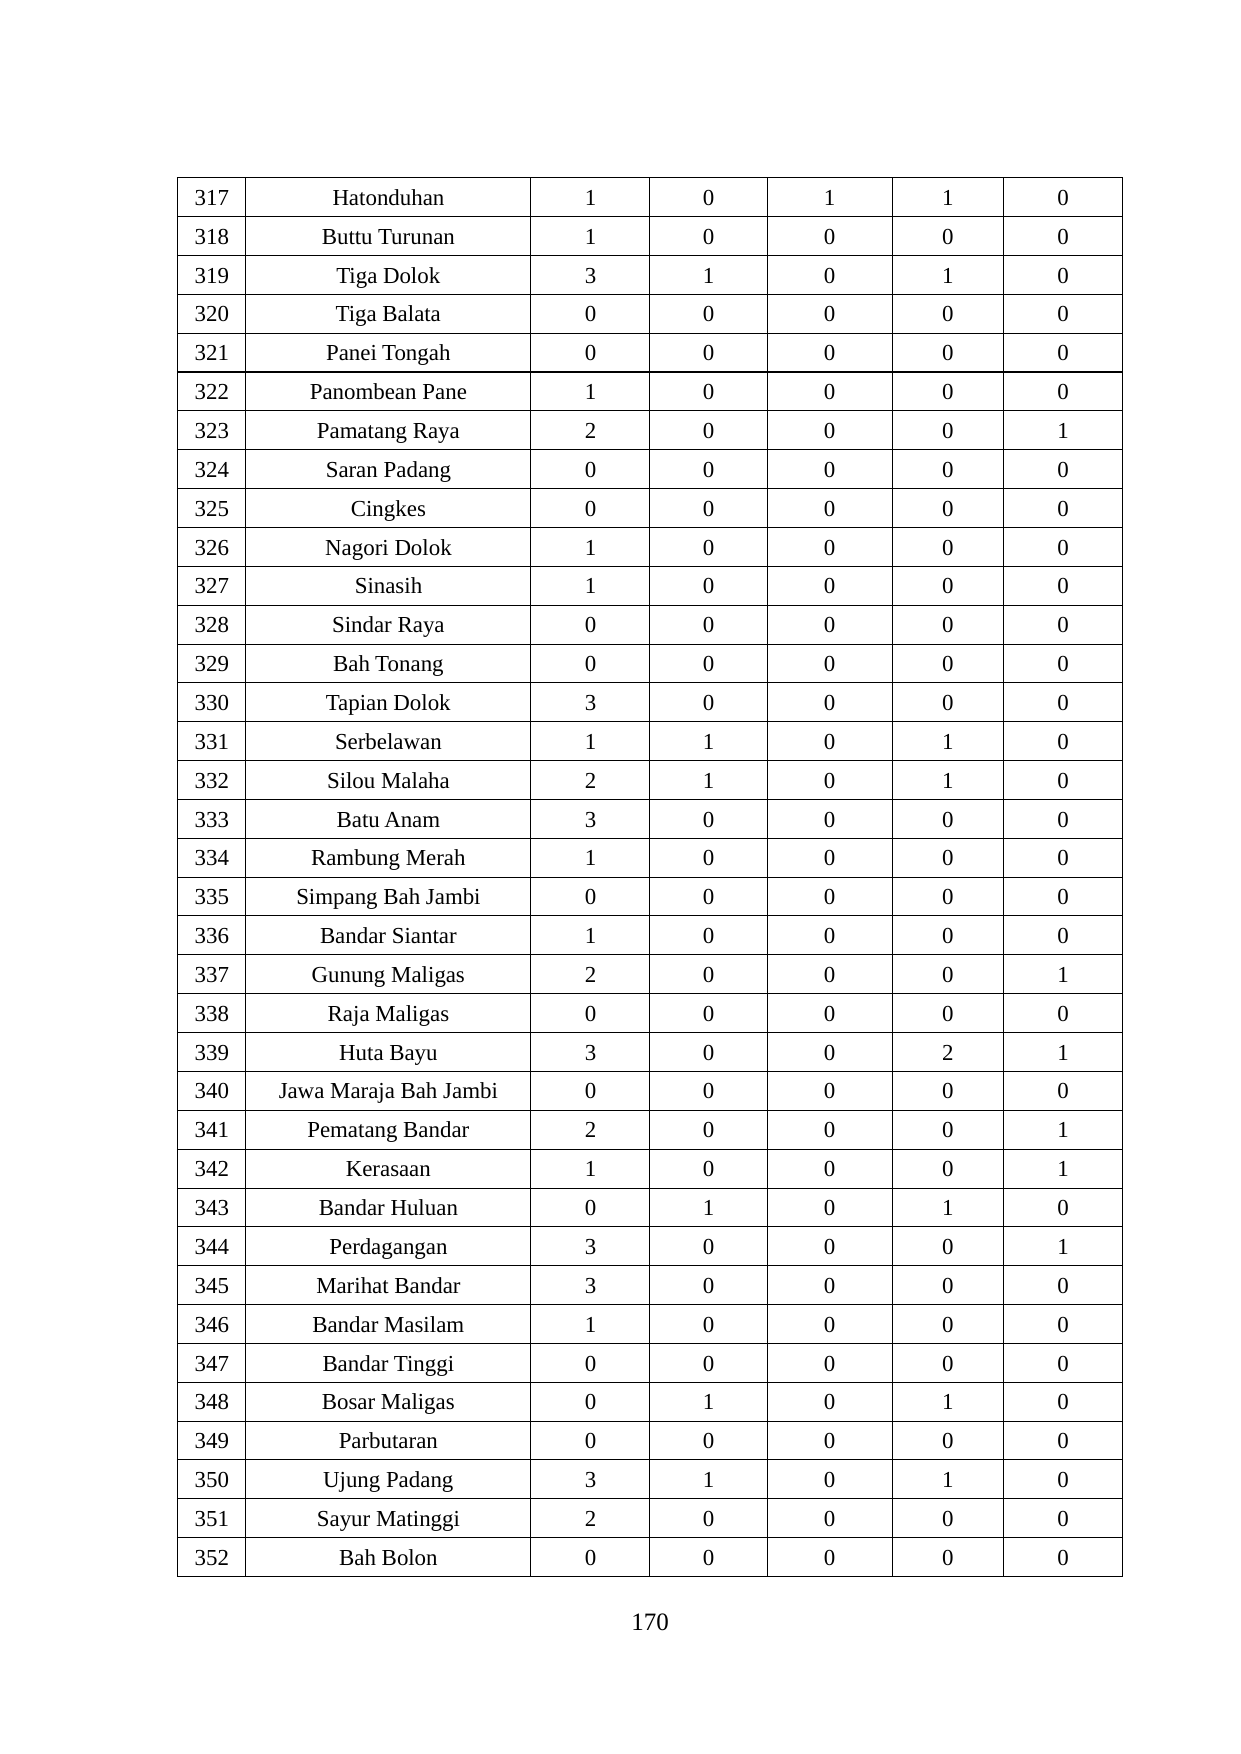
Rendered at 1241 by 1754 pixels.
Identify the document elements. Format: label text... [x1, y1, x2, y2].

table_cell 0 [893, 373, 1003, 410]
table_cell 0 [893, 800, 1003, 838]
table_cell 0 [650, 955, 767, 993]
table_cell 319 [178, 256, 245, 294]
table_cell 0 [768, 567, 892, 604]
table_cell 0 [650, 334, 767, 371]
table_cell 0 [893, 528, 1003, 566]
table_cell 0 [650, 994, 767, 1032]
table_cell 0 [650, 450, 767, 488]
table_cell 2 [531, 1499, 649, 1537]
table_cell 1 [1004, 411, 1122, 449]
table_cell 0 [893, 1072, 1003, 1110]
table_cell 0 [1004, 1072, 1122, 1110]
table_cell 0 [1004, 800, 1122, 838]
table_cell 0 [1004, 916, 1122, 954]
table_cell 1 [650, 1383, 767, 1421]
table_cell 323 [178, 411, 245, 449]
table_cell 0 [768, 1383, 892, 1421]
table_cell Bandar Huluan [246, 1189, 530, 1226]
table_cell Huta Bayu [246, 1033, 530, 1071]
table_cell 0 [768, 839, 892, 877]
table_cell Rambung Merah [246, 839, 530, 877]
table_cell 339 [178, 1033, 245, 1071]
table_cell Pamatang Raya [246, 411, 530, 449]
table_cell Jawa Maraja Bah Jambi [246, 1072, 530, 1110]
table_cell 0 [650, 373, 767, 410]
table_cell 0 [768, 1111, 892, 1148]
table_cell 0 [768, 1189, 892, 1226]
table_cell 0 [531, 295, 649, 333]
table_cell 0 [650, 606, 767, 643]
table_cell 0 [768, 1460, 892, 1498]
table_cell 0 [650, 1305, 767, 1343]
table_cell 330 [178, 683, 245, 721]
table_cell 1 [893, 1383, 1003, 1421]
table_cell 0 [531, 645, 649, 682]
table_cell 0 [650, 178, 767, 216]
table_cell Bah Bolon [246, 1538, 530, 1576]
table_cell 0 [1004, 761, 1122, 799]
table_cell 0 [893, 1227, 1003, 1265]
table_cell 0 [1004, 1460, 1122, 1498]
table_cell 0 [768, 800, 892, 838]
table_cell 0 [1004, 567, 1122, 604]
table_cell Sinasih [246, 567, 530, 604]
table_cell 320 [178, 295, 245, 333]
table_cell 0 [893, 334, 1003, 371]
table_cell 0 [893, 1538, 1003, 1576]
table_cell 0 [531, 334, 649, 371]
table_cell 0 [531, 994, 649, 1032]
table_cell 0 [650, 1111, 767, 1148]
table_cell Pematang Bandar [246, 1111, 530, 1148]
table_cell 0 [893, 1266, 1003, 1304]
table_cell 0 [1004, 450, 1122, 488]
table_cell 1 [531, 839, 649, 877]
table_cell 1 [531, 178, 649, 216]
table_cell 2 [531, 955, 649, 993]
table_cell 0 [650, 489, 767, 527]
table_cell 344 [178, 1227, 245, 1265]
table_cell 348 [178, 1383, 245, 1421]
table_cell 0 [1004, 1538, 1122, 1576]
table_cell 0 [531, 1072, 649, 1110]
table_cell 0 [768, 256, 892, 294]
table_cell 0 [768, 955, 892, 993]
table_cell Simpang Bah Jambi [246, 878, 530, 915]
table_cell 0 [768, 1072, 892, 1110]
table_cell 1 [650, 722, 767, 760]
table_cell 0 [1004, 1383, 1122, 1421]
table_cell 0 [893, 955, 1003, 993]
table_cell Tiga Dolok [246, 256, 530, 294]
table_cell 0 [650, 839, 767, 877]
table_cell 0 [650, 878, 767, 915]
table_cell 0 [893, 878, 1003, 915]
table_cell 0 [1004, 1305, 1122, 1343]
table_cell 0 [768, 1344, 892, 1382]
table_cell 1 [531, 567, 649, 604]
table_cell 0 [650, 916, 767, 954]
table_cell 0 [1004, 528, 1122, 566]
table_cell 324 [178, 450, 245, 488]
table_cell 347 [178, 1344, 245, 1382]
table_cell 0 [531, 1383, 649, 1421]
table_cell 0 [893, 411, 1003, 449]
table_cell 0 [893, 1150, 1003, 1187]
table_cell 0 [531, 1422, 649, 1459]
table_cell 0 [650, 645, 767, 682]
table_cell 0 [768, 878, 892, 915]
table_cell 0 [531, 1538, 649, 1576]
table_cell 346 [178, 1305, 245, 1343]
table_cell 3 [531, 1227, 649, 1265]
table_cell Tapian Dolok [246, 683, 530, 721]
table_cell 1 [531, 722, 649, 760]
table_cell 2 [531, 1111, 649, 1148]
table_cell 0 [768, 1499, 892, 1537]
table_cell 0 [1004, 722, 1122, 760]
table_cell 0 [768, 489, 892, 527]
table_cell Bosar Maligas [246, 1383, 530, 1421]
table_cell 329 [178, 645, 245, 682]
table_cell 0 [1004, 683, 1122, 721]
table_cell 318 [178, 217, 245, 255]
table_cell 0 [650, 1227, 767, 1265]
table_cell 0 [768, 217, 892, 255]
table_cell 350 [178, 1460, 245, 1498]
table_cell 1 [893, 178, 1003, 216]
table_cell 0 [1004, 1266, 1122, 1304]
table_cell 0 [531, 878, 649, 915]
table_cell 0 [893, 606, 1003, 643]
table_cell 1 [893, 761, 1003, 799]
table_cell 0 [768, 645, 892, 682]
table_cell 1 [531, 1305, 649, 1343]
table_cell Bandar Masilam [246, 1305, 530, 1343]
table_cell 0 [768, 1422, 892, 1459]
table_cell 0 [531, 450, 649, 488]
table_cell Kerasaan [246, 1150, 530, 1187]
table_cell 332 [178, 761, 245, 799]
table_cell 2 [531, 411, 649, 449]
table_cell 0 [531, 1189, 649, 1226]
table_cell 0 [1004, 994, 1122, 1032]
table_cell 345 [178, 1266, 245, 1304]
table_cell Perdagangan [246, 1227, 530, 1265]
table_cell 0 [768, 1150, 892, 1187]
table_cell 0 [893, 683, 1003, 721]
table_cell 0 [893, 567, 1003, 604]
table_cell 1 [1004, 1111, 1122, 1148]
table_cell 352 [178, 1538, 245, 1576]
table_cell 0 [650, 1538, 767, 1576]
table_cell Sindar Raya [246, 606, 530, 643]
table_cell 0 [893, 489, 1003, 527]
table_cell 0 [650, 567, 767, 604]
table_cell 1 [1004, 955, 1122, 993]
table_cell 0 [768, 722, 892, 760]
table_cell 333 [178, 800, 245, 838]
table_cell 0 [768, 1033, 892, 1071]
table_cell 343 [178, 1189, 245, 1226]
table_cell 0 [531, 1344, 649, 1382]
table_cell 328 [178, 606, 245, 643]
table_cell Bandar Tinggi [246, 1344, 530, 1382]
table_cell 325 [178, 489, 245, 527]
table_cell 0 [650, 1033, 767, 1071]
table_cell 317 [178, 178, 245, 216]
table_cell 0 [768, 761, 892, 799]
table_cell 0 [650, 1499, 767, 1537]
table_cell 0 [650, 1150, 767, 1187]
table_cell 0 [1004, 178, 1122, 216]
table_cell 0 [650, 1344, 767, 1382]
table_cell 0 [1004, 1422, 1122, 1459]
table_cell 334 [178, 839, 245, 877]
table_cell Panombean Pane [246, 373, 530, 410]
table_cell 0 [893, 295, 1003, 333]
table_cell Serbelawan [246, 722, 530, 760]
table_cell 3 [531, 1460, 649, 1498]
table_cell 0 [768, 528, 892, 566]
table_cell Raja Maligas [246, 994, 530, 1032]
table_cell 1 [1004, 1033, 1122, 1071]
table_cell 0 [650, 217, 767, 255]
table_cell 3 [531, 256, 649, 294]
table_cell 337 [178, 955, 245, 993]
table_cell 0 [1004, 334, 1122, 371]
table_cell 0 [768, 1305, 892, 1343]
table_cell 3 [531, 800, 649, 838]
table_cell Panei Tongah [246, 334, 530, 371]
table_cell 2 [893, 1033, 1003, 1071]
table_cell 338 [178, 994, 245, 1032]
table_cell 0 [768, 1266, 892, 1304]
table_cell 322 [178, 373, 245, 410]
table_cell 340 [178, 1072, 245, 1110]
table_cell 0 [650, 528, 767, 566]
table_cell 331 [178, 722, 245, 760]
table_cell 1 [893, 722, 1003, 760]
table_cell 3 [531, 1033, 649, 1071]
table_cell 0 [1004, 1499, 1122, 1537]
table_cell 1 [893, 1189, 1003, 1226]
table_cell 0 [893, 1422, 1003, 1459]
table_cell Marihat Bandar [246, 1266, 530, 1304]
table_cell 0 [768, 916, 892, 954]
table_cell Parbutaran [246, 1422, 530, 1459]
table_cell Nagori Dolok [246, 528, 530, 566]
table_cell 0 [1004, 217, 1122, 255]
table_cell Gunung Maligas [246, 955, 530, 993]
table_cell 0 [893, 217, 1003, 255]
table_cell 0 [650, 1072, 767, 1110]
table_cell 0 [1004, 373, 1122, 410]
table_cell Bandar Siantar [246, 916, 530, 954]
table_cell 0 [1004, 1189, 1122, 1226]
table_cell Sayur Matinggi [246, 1499, 530, 1537]
table_cell Silou Malaha [246, 761, 530, 799]
table_cell 0 [1004, 295, 1122, 333]
table_cell 0 [1004, 1344, 1122, 1382]
table_cell 0 [650, 1422, 767, 1459]
table_cell Batu Anam [246, 800, 530, 838]
table_cell 342 [178, 1150, 245, 1187]
table_cell 0 [893, 1499, 1003, 1537]
table_cell Saran Padang [246, 450, 530, 488]
table_cell 0 [893, 645, 1003, 682]
table_cell 0 [650, 411, 767, 449]
table_cell 1 [650, 1189, 767, 1226]
table_cell 0 [650, 800, 767, 838]
table_cell 1 [768, 178, 892, 216]
table_cell 0 [1004, 878, 1122, 915]
table_cell 1 [531, 1150, 649, 1187]
table_cell 341 [178, 1111, 245, 1148]
table_cell 349 [178, 1422, 245, 1459]
table_cell 0 [768, 373, 892, 410]
table_cell Tiga Balata [246, 295, 530, 333]
table_cell 336 [178, 916, 245, 954]
table_cell 1 [893, 1460, 1003, 1498]
table_cell 335 [178, 878, 245, 915]
table_cell Cingkes [246, 489, 530, 527]
table_cell 0 [650, 295, 767, 333]
table_cell 0 [893, 1305, 1003, 1343]
table_cell 0 [768, 606, 892, 643]
table_cell 3 [531, 1266, 649, 1304]
table_cell 1 [531, 373, 649, 410]
table_cell 0 [893, 994, 1003, 1032]
table_cell 1 [650, 256, 767, 294]
table_cell Bah Tonang [246, 645, 530, 682]
table_cell 0 [768, 450, 892, 488]
table_cell 0 [531, 489, 649, 527]
table_cell 1 [893, 256, 1003, 294]
table_cell 0 [893, 1111, 1003, 1148]
table_cell 1 [650, 1460, 767, 1498]
table_cell Ujung Padang [246, 1460, 530, 1498]
table_cell 0 [768, 295, 892, 333]
table_cell 0 [768, 334, 892, 371]
table_cell 0 [893, 916, 1003, 954]
table_cell 0 [650, 1266, 767, 1304]
table_cell 0 [1004, 839, 1122, 877]
table_cell 0 [1004, 256, 1122, 294]
table_cell 0 [768, 994, 892, 1032]
table_cell 0 [768, 411, 892, 449]
table_cell 0 [768, 1538, 892, 1576]
table_cell 351 [178, 1499, 245, 1537]
table_cell 0 [893, 1344, 1003, 1382]
table_cell 0 [1004, 645, 1122, 682]
table_cell 3 [531, 683, 649, 721]
table_cell 1 [531, 528, 649, 566]
table_cell 1 [531, 916, 649, 954]
table_cell 326 [178, 528, 245, 566]
table_cell 0 [1004, 606, 1122, 643]
table_cell 0 [768, 683, 892, 721]
table_cell 321 [178, 334, 245, 371]
table_cell 0 [893, 450, 1003, 488]
table_cell Hatonduhan [246, 178, 530, 216]
table_cell 2 [531, 761, 649, 799]
table_cell 327 [178, 567, 245, 604]
table_cell 0 [650, 683, 767, 721]
table_cell 0 [531, 606, 649, 643]
table_cell 0 [1004, 489, 1122, 527]
table_cell Buttu Turunan [246, 217, 530, 255]
table_cell 1 [531, 217, 649, 255]
table_cell 0 [768, 1227, 892, 1265]
table_cell 0 [893, 839, 1003, 877]
table_cell 1 [650, 761, 767, 799]
table_cell 1 [1004, 1227, 1122, 1265]
table_cell 1 [1004, 1150, 1122, 1187]
